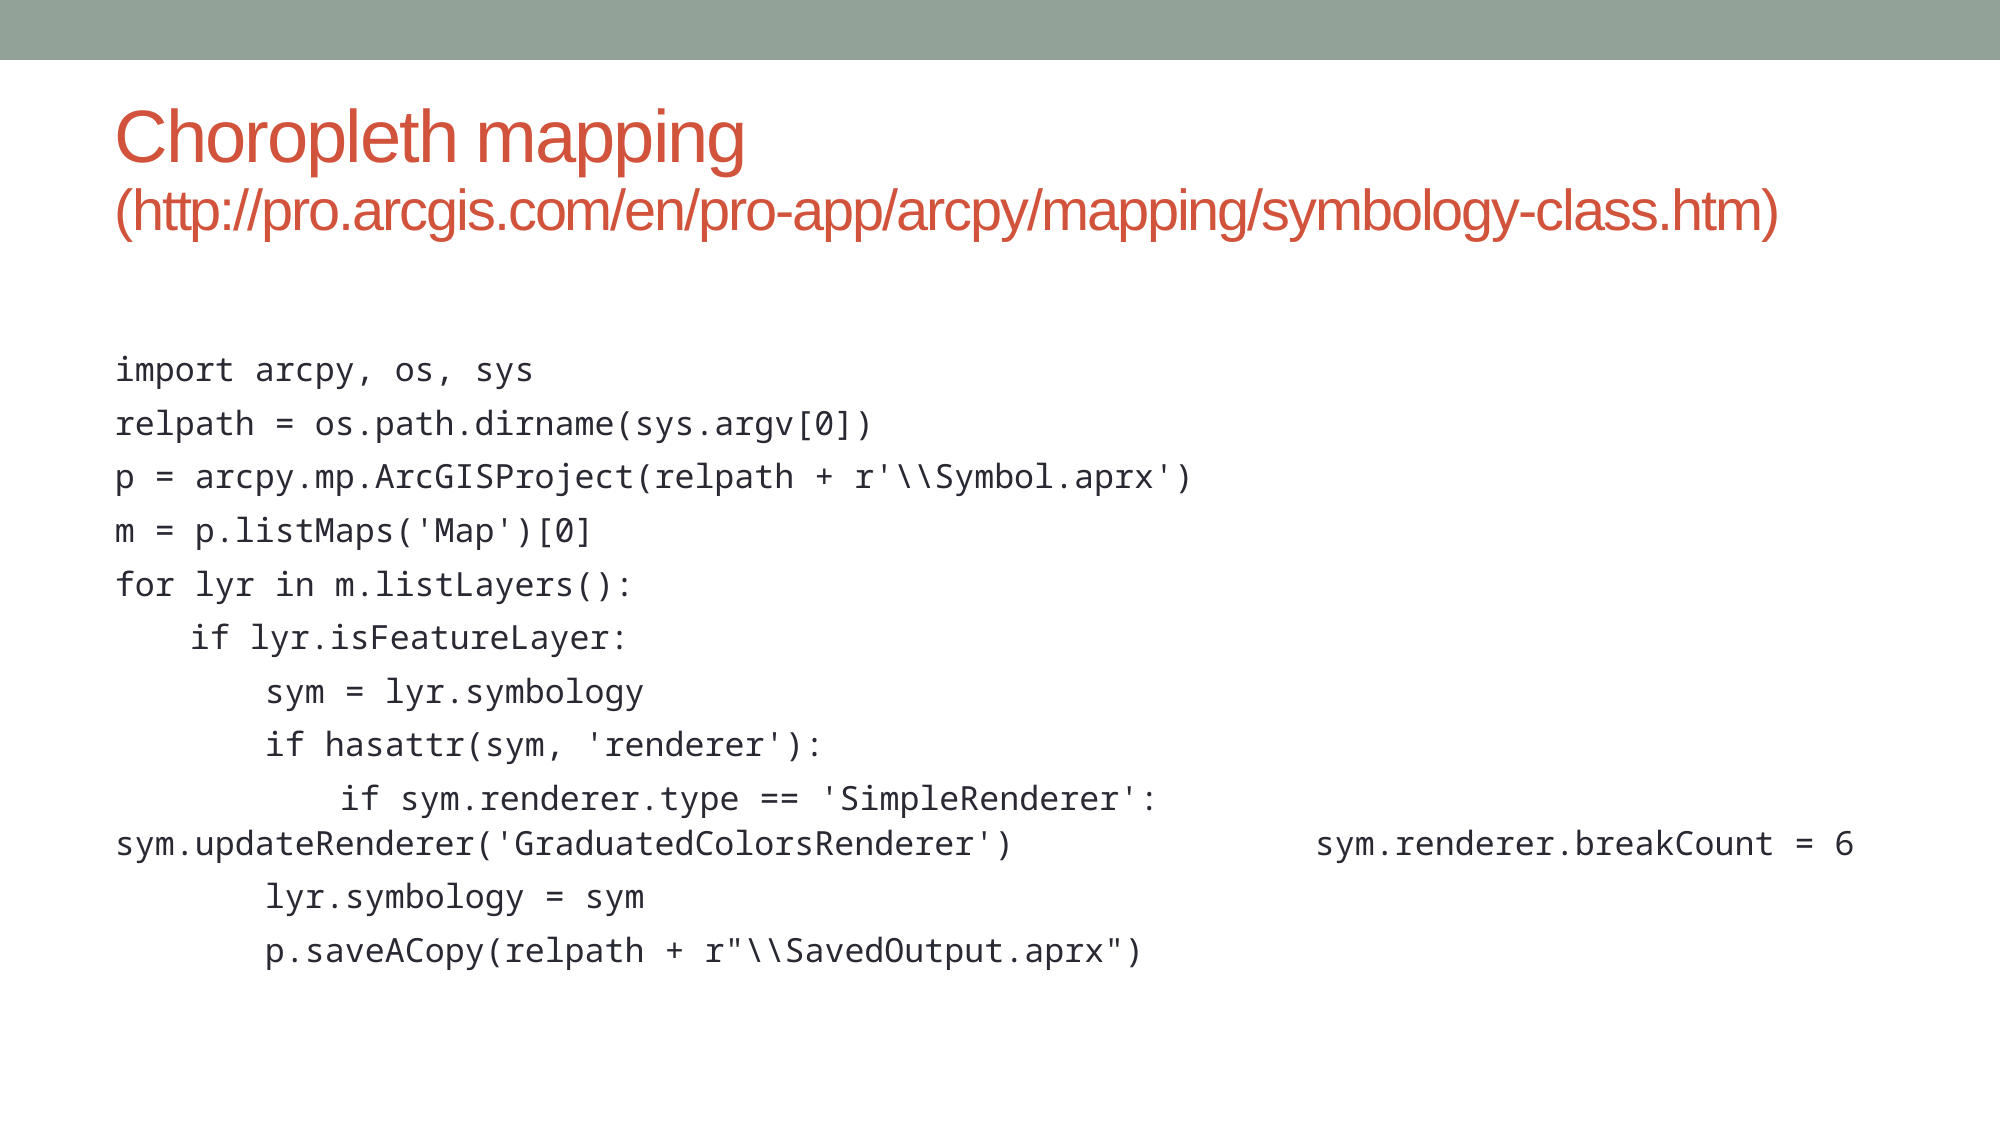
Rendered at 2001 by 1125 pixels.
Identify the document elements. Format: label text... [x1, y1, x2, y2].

list import arcpy, os, sys relpath = os.path.dirname(sys.argv[0]) p = arcpy.mp.ArcGISProject(relpath + r'\\Symbol.aprx') m = p.listMaps('Map')[0] for lyr in m.listLayers(): if lyr.isFeatureLayer: sym = lyr.symbology if hasattr(sym, 'renderer'): if sym.renderer.type == 'SimpleRenderer': sym.updateRenderer('GraduatedColorsRenderer') sym.renderer.breakCount = 6 lyr.symbology = sym p.saveACopy(relpath + r"\\SavedOutput.aprx") [99, 338, 1900, 1063]
title Choropleth mapping (http://pro.arcgis.com/en/pro-app/arcpy/mapping/symbology-class.htm) [99, 87, 1900, 251]
